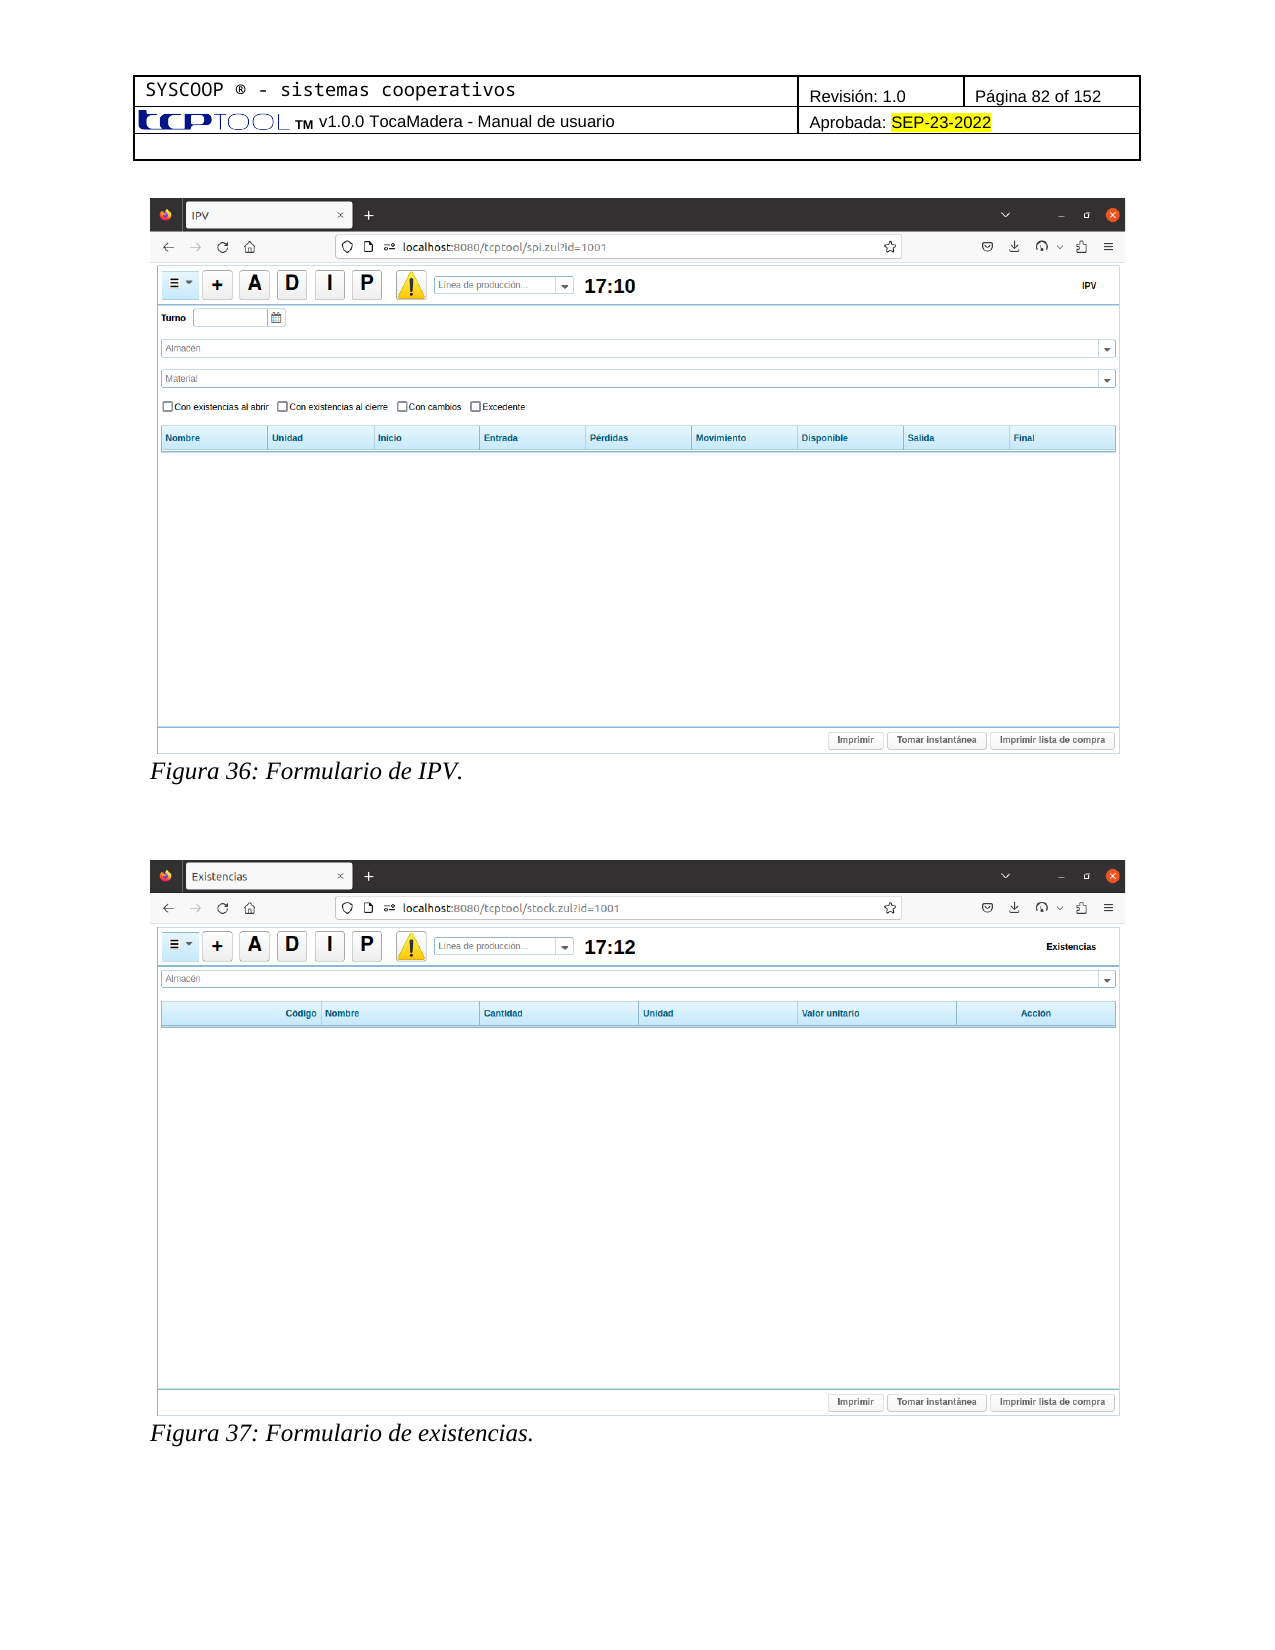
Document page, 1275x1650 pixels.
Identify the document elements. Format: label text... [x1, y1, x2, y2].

text Figura 36: Formulario de IPV. [150, 757, 1125, 785]
picture [138, 110, 290, 130]
picture [150, 860, 1125, 1419]
text Figura 37: Formulario de existencias. [150, 1419, 1125, 1447]
picture [150, 198, 1125, 757]
